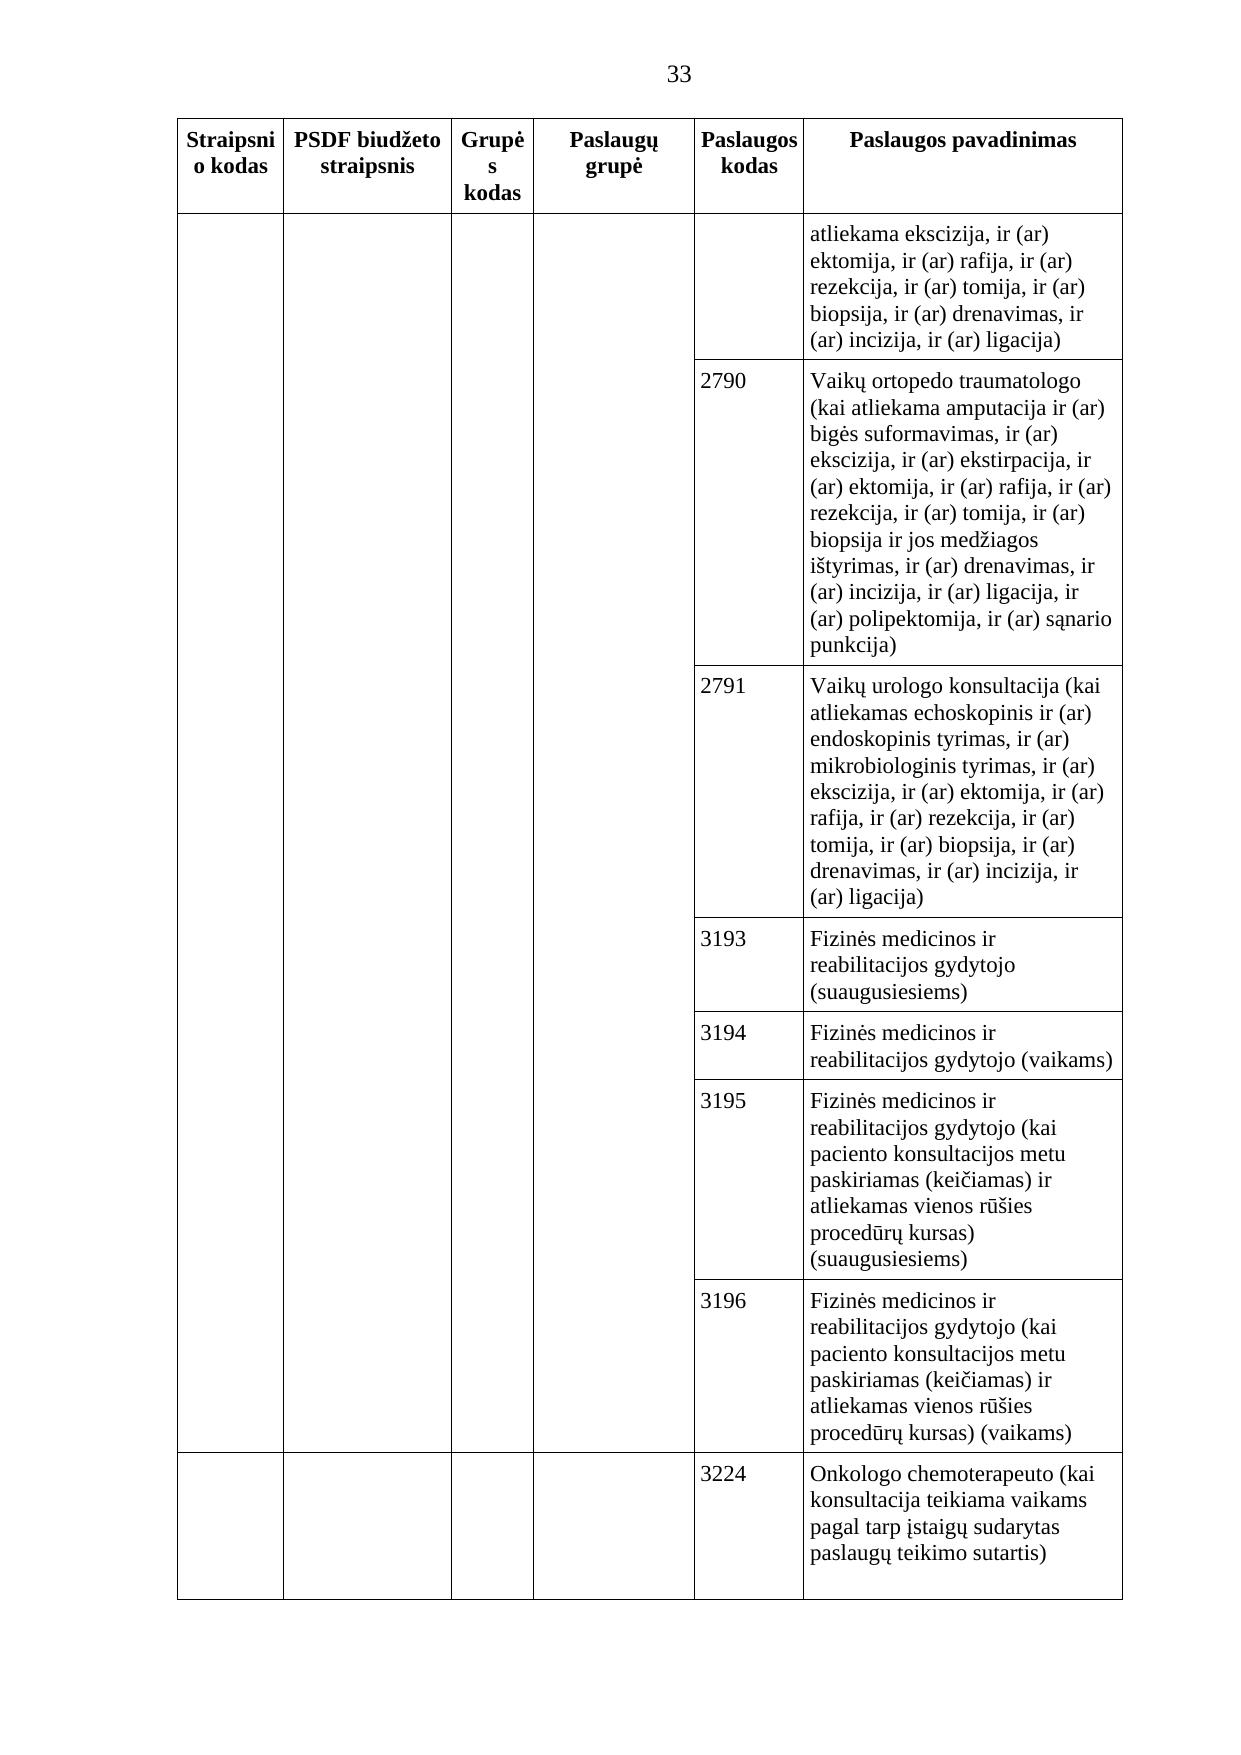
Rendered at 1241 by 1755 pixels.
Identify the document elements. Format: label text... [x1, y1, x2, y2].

table_cell [284, 917, 451, 1011]
table_cell 3193 [695, 918, 803, 1011]
table_cell [178, 1279, 283, 1452]
table_cell [534, 1011, 694, 1079]
table_cell Fizinės medicinos ir reabilitacijos gydytojo (kai paciento konsultacijos metu paskiriamas (keičiamas) ir atliekamas vienos rūšies procedūrų kursas) (vaikams) [804, 1280, 1122, 1452]
table_cell [284, 1079, 451, 1279]
table_header Paslaugos kodas [695, 119, 803, 212]
table_cell [695, 214, 803, 359]
table_header Straipsnio kodas [178, 119, 283, 212]
table_cell 3194 [695, 1012, 803, 1079]
table_cell atliekama ekscizija, ir (ar) ektomija, ir (ar) rafija, ir (ar) rezekcija, ir (ar) tomija, ir (ar) biopsija, ir (ar) drenavimas, ir (ar) incizija, ir (ar) ligacija) [804, 214, 1122, 359]
table_header Grupės kodas [452, 119, 533, 212]
table_cell [284, 665, 451, 917]
table_cell 2790 [695, 360, 803, 664]
table_cell [284, 1279, 451, 1452]
table_cell Vaikų urologo konsultacija (kai atliekamas echoskopinis ir (ar) endoskopinis tyrimas, ir (ar) mikrobiologinis tyrimas, ir (ar) ekscizija, ir (ar) ektomija, ir (ar) rafija, ir (ar) rezekcija, ir (ar) tomija, ir (ar) biopsija, ir (ar) drenavimas, ir (ar) incizija, ir (ar) ligacija) [804, 666, 1122, 917]
table_cell [284, 1011, 451, 1079]
table_cell 3224 [695, 1453, 803, 1599]
table_cell [284, 359, 451, 664]
table_cell 2791 [695, 666, 803, 917]
table_cell 3196 [695, 1280, 803, 1452]
table_cell [452, 359, 533, 664]
table_cell [452, 1453, 533, 1599]
table_cell [534, 1453, 694, 1599]
table_cell [534, 665, 694, 917]
table_cell Fizinės medicinos ir reabilitacijos gydytojo (suaugusiesiems) [804, 918, 1122, 1011]
table_cell [534, 214, 694, 359]
table_cell [534, 1279, 694, 1452]
table_cell [178, 359, 283, 664]
table_cell [452, 1011, 533, 1079]
table_cell [534, 1079, 694, 1279]
table_cell [178, 214, 283, 359]
table_cell 3195 [695, 1080, 803, 1279]
table_cell Onkologo chemoterapeuto (kai konsultacija teikiama vaikams pagal tarp įstaigų sudarytas paslaugų teikimo sutartis) [804, 1453, 1122, 1599]
table_cell [534, 359, 694, 664]
table_cell [178, 1011, 283, 1079]
table_cell Vaikų ortopedo traumatologo (kai atliekama amputacija ir (ar) bigės suformavimas, ir (ar) ekscizija, ir (ar) ekstirpacija, ir (ar) ektomija, ir (ar) rafija, ir (ar) rezekcija, ir (ar) tomija, ir (ar) biopsija ir jos medžiagos ištyrimas, ir (ar) drenavimas, ir (ar) incizija, ir (ar) ligacija, ir (ar) polipektomija, ir (ar) sąnario punkcija) [804, 360, 1122, 664]
table_header PSDF biudžeto straipsnis [284, 119, 451, 212]
table_cell [452, 665, 533, 917]
table_cell [452, 214, 533, 359]
table_header Paslaugų grupė [534, 119, 694, 212]
table_cell [284, 214, 451, 359]
table_cell [178, 665, 283, 917]
table_cell Fizinės medicinos ir reabilitacijos gydytojo (vaikams) [804, 1012, 1122, 1079]
table_cell [452, 917, 533, 1011]
table_cell [178, 917, 283, 1011]
table_cell [452, 1279, 533, 1452]
table_cell [178, 1079, 283, 1279]
table_cell Fizinės medicinos ir reabilitacijos gydytojo (kai paciento konsultacijos metu paskiriamas (keičiamas) ir atliekamas vienos rūšies procedūrų kursas) (suaugusiesiems) [804, 1080, 1122, 1279]
table_cell [284, 1453, 451, 1599]
table_cell [178, 1453, 283, 1599]
table_header Paslaugos pavadinimas [804, 119, 1122, 212]
table_cell [534, 917, 694, 1011]
table_cell [452, 1079, 533, 1279]
